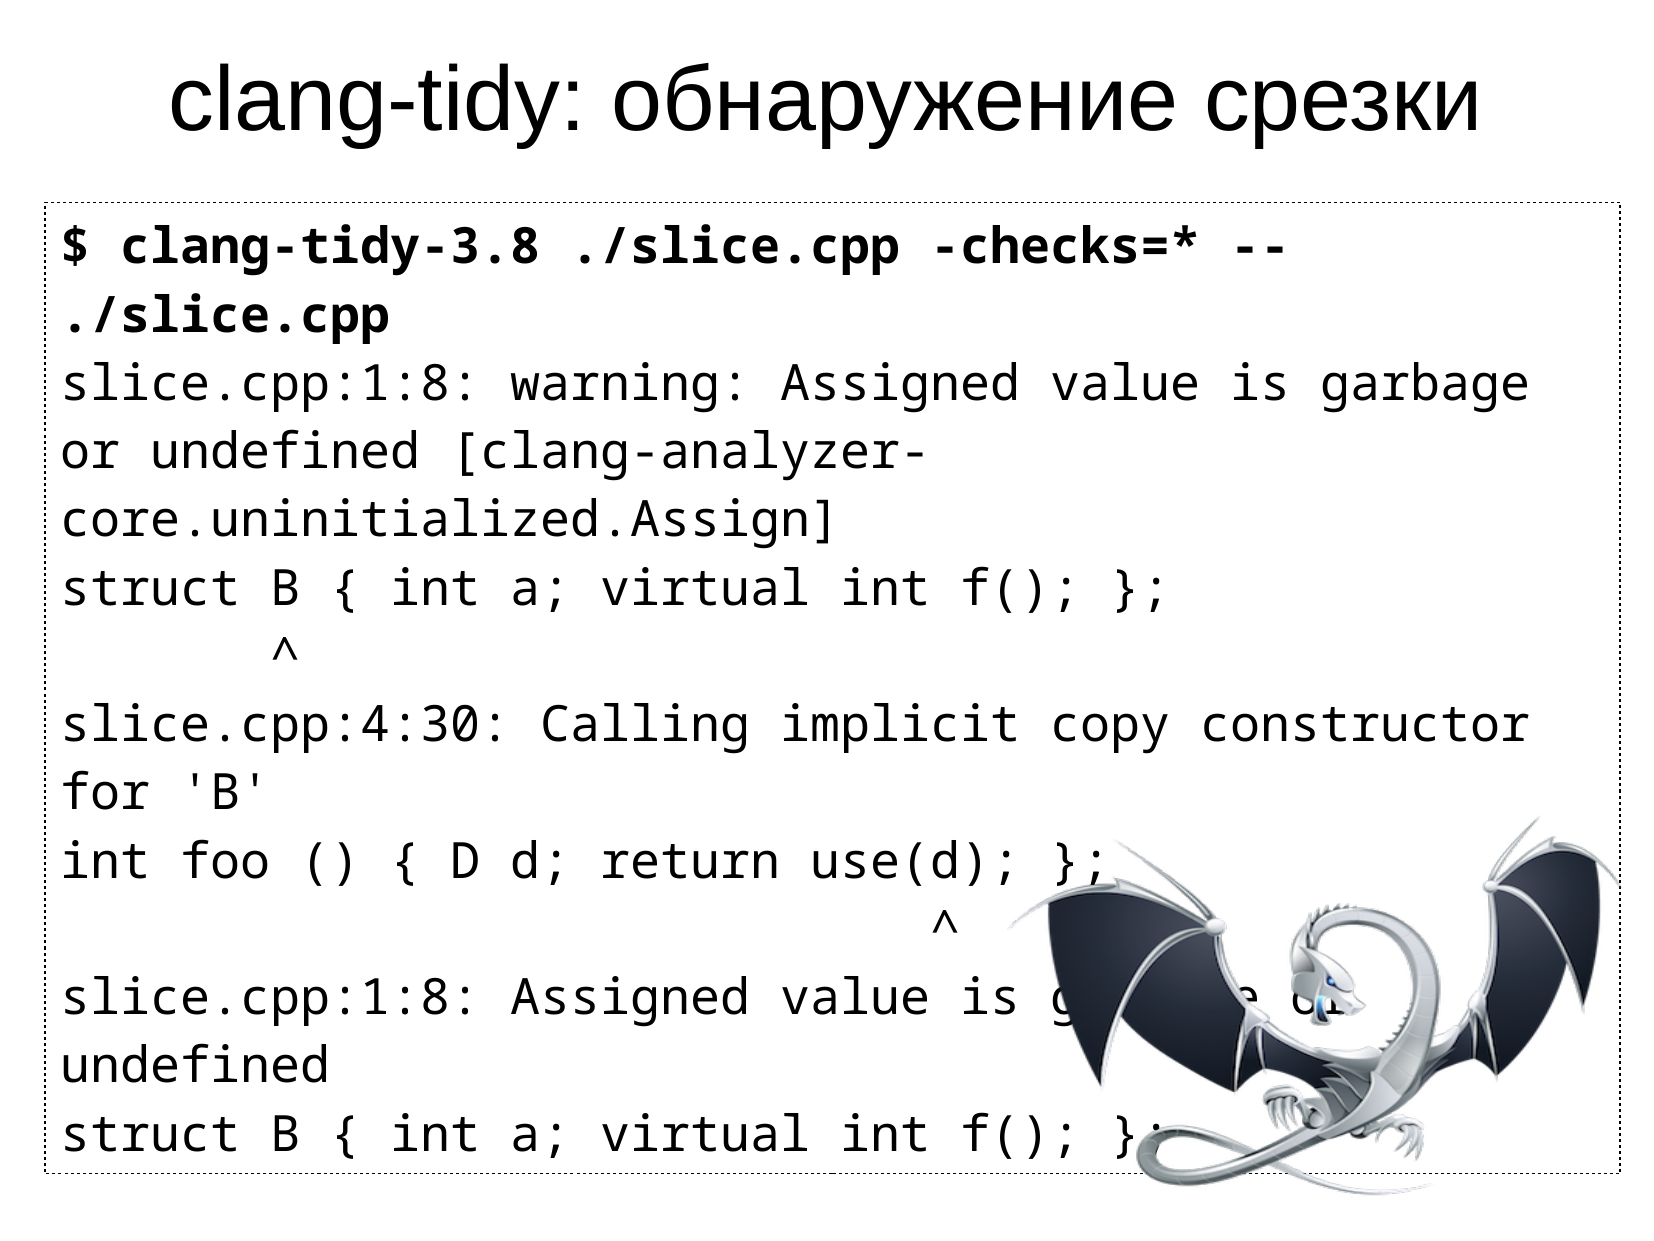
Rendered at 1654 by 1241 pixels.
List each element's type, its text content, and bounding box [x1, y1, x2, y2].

picture [1005, 810, 1625, 1216]
title clang-tidy: обнаружение срезки [82, 17, 1571, 181]
text_box $ clang-tidy-3.8 ./slice.cpp -checks=* -- ./slice.cpp slice.cpp:1:8: warning: Assigned value is garbage or undefined [clang-analyzer-core.uninitialized.Assign] struct B { int a; virtual int f(); }; ^ slice.cpp:4:30: Calling implicit copy constructor for 'B' int foo () { D d; return use(d); }; ^ slice.cpp:1:8: Assigned value is garbage or undefined struct B { int a; virtual int f(); }; [45, 202, 1621, 887]
